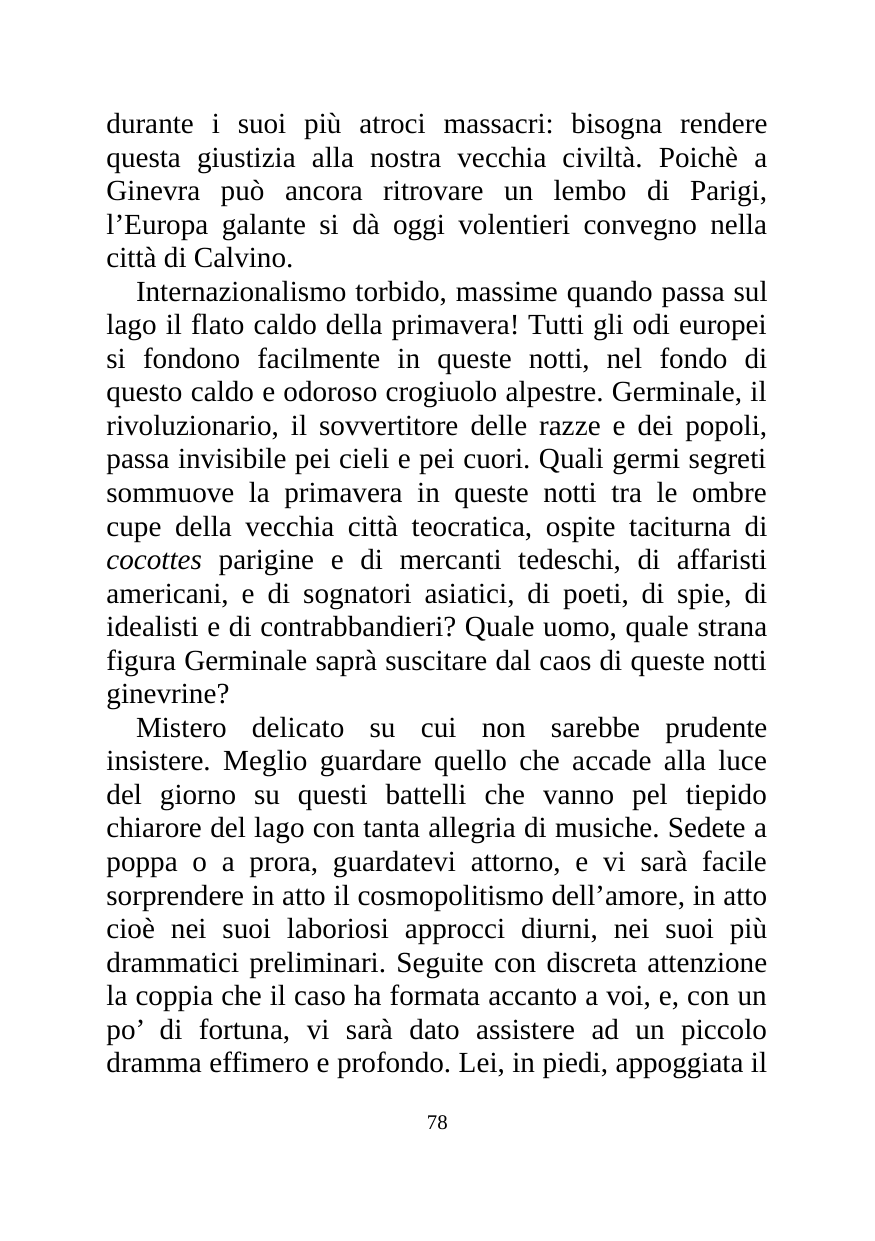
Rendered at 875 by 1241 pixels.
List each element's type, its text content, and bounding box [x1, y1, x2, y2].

text Mistero delicato su cui non sarebbe prudente insistere. Meglio guardare quello che accade alla luce del giorno su questi battelli che vanno pel tiepido chiarore del lago con tanta allegria di musiche. Sedete a poppa o a prora, guardatevi attorno, e vi sarà facile sorprendere in atto il cosmopolitismo dell’amore, in atto cioè nei suoi laboriosi approcci diurni, nei suoi più drammatici preliminari. Seguite con discreta attenzione la coppia che il caso ha formata accanto a voi, e, con un po’ di fortuna, vi sarà dato assistere ad un piccolo dramma effimero e profondo. Lei, in piedi, appoggiata il [106, 710, 768, 1079]
text Internazionalismo torbido, massime quando passa sul lago il flato caldo della primavera! Tutti gli odi europei si fondono facilmente in queste notti, nel fondo di questo caldo e odoroso crogiuolo alpestre. Germinale, il rivoluzionario, il sovvertitore delle razze e dei popoli, passa invisibile pei cieli e pei cuori. Quali germi segreti sommuove la primavera in queste notti tra le ombre cupe della vecchia città teocratica, ospite taciturna di cocottes parigine e di mercanti tedeschi, di affaristi americani, e di sognatori asiatici, di poeti, di spie, di idealisti e di contrabbandieri? Quale uomo, quale strana figura Germinale saprà suscitare dal caos di queste notti ginevrine? [106, 274, 768, 710]
text durante i suoi più atroci massacri: bisogna rendere questa giustizia alla nostra vecchia civiltà. Poichè a Ginevra può ancora ritrovare un lembo di Parigi, l’Europa galante si dà oggi volentieri convegno nella città di Calvino. [106, 106, 768, 274]
